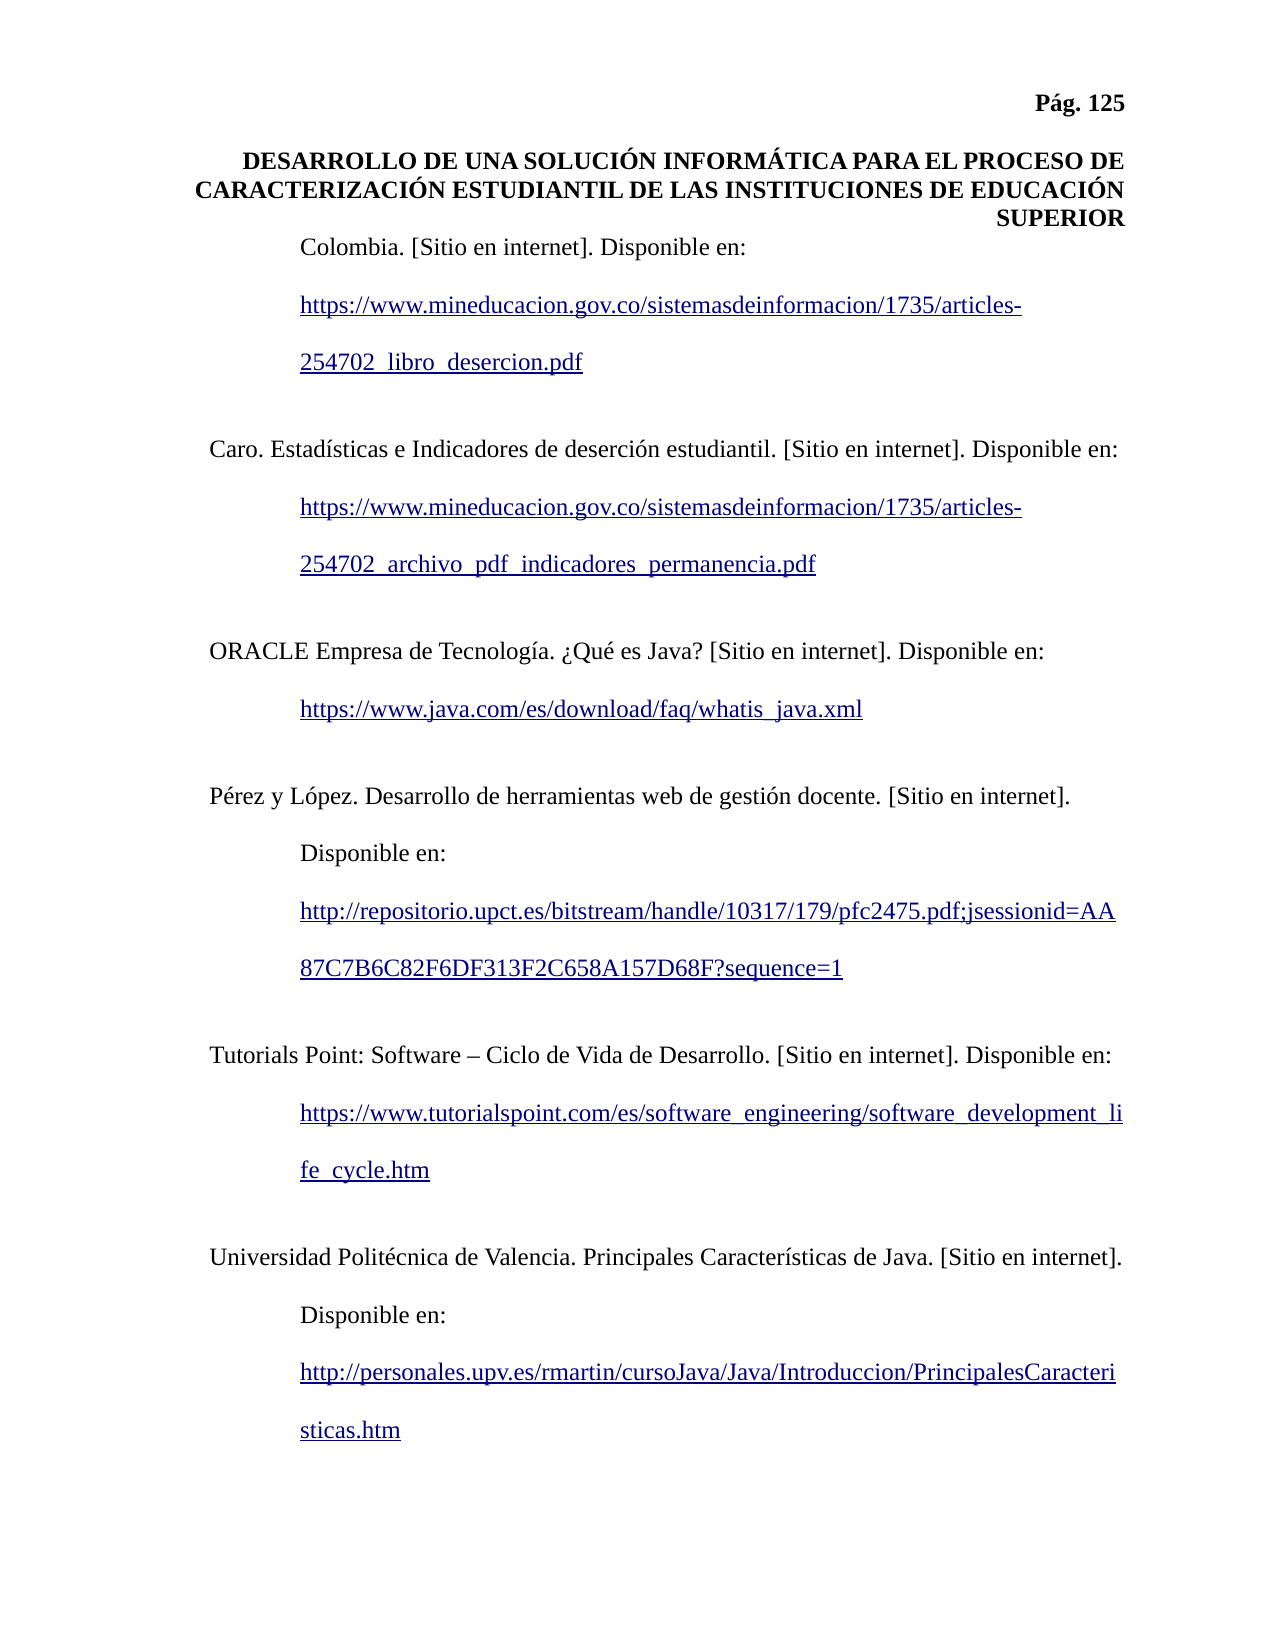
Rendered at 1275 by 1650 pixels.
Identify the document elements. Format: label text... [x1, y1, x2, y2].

text Pérez y López. Desarrollo de herramientas web de gestión docente. [Sitio en internet]. Disponible en: http://repositorio.upct.es/bitstream/handle/10317/179/pfc2475.pdf;jsessionid=AA87C7B6C82F6DF313F2C658A157D68F?sequence=1 [209, 781, 1125, 982]
text ORACLE Empresa de Tecnología. ¿Qué es Java? [Sitio en internet]. Disponible en: https://www.java.com/es/download/faq/whatis_java.xml [209, 636, 1125, 722]
text Colombia. [Sitio en internet]. Disponible en: https://www.mineducacion.gov.co/sistemasdeinformacion/1735/articles-254702_libro_desercion.pdf [209, 232, 1125, 376]
text Universidad Politécnica de Valencia. Principales Características de Java. [Sitio en internet]. Disponible en: http://personales.upv.es/rmartin/cursoJava/Java/Introduccion/PrincipalesCaracteristicas.htm [209, 1242, 1125, 1443]
text Caro. Estadísticas e Indicadores de deserción estudiantil. [Sitio en internet]. Disponible en: https://www.mineducacion.gov.co/sistemasdeinformacion/1735/articles-254702_archivo_pdf_indicadores_permanencia.pdf [209, 434, 1125, 578]
text Tutorials Point: Software – Ciclo de Vida de Desarrollo. [Sitio en internet]. Disponible en: https://www.tutorialspoint.com/es/software_engineering/software_development_life_cycle.htm [209, 1040, 1125, 1184]
